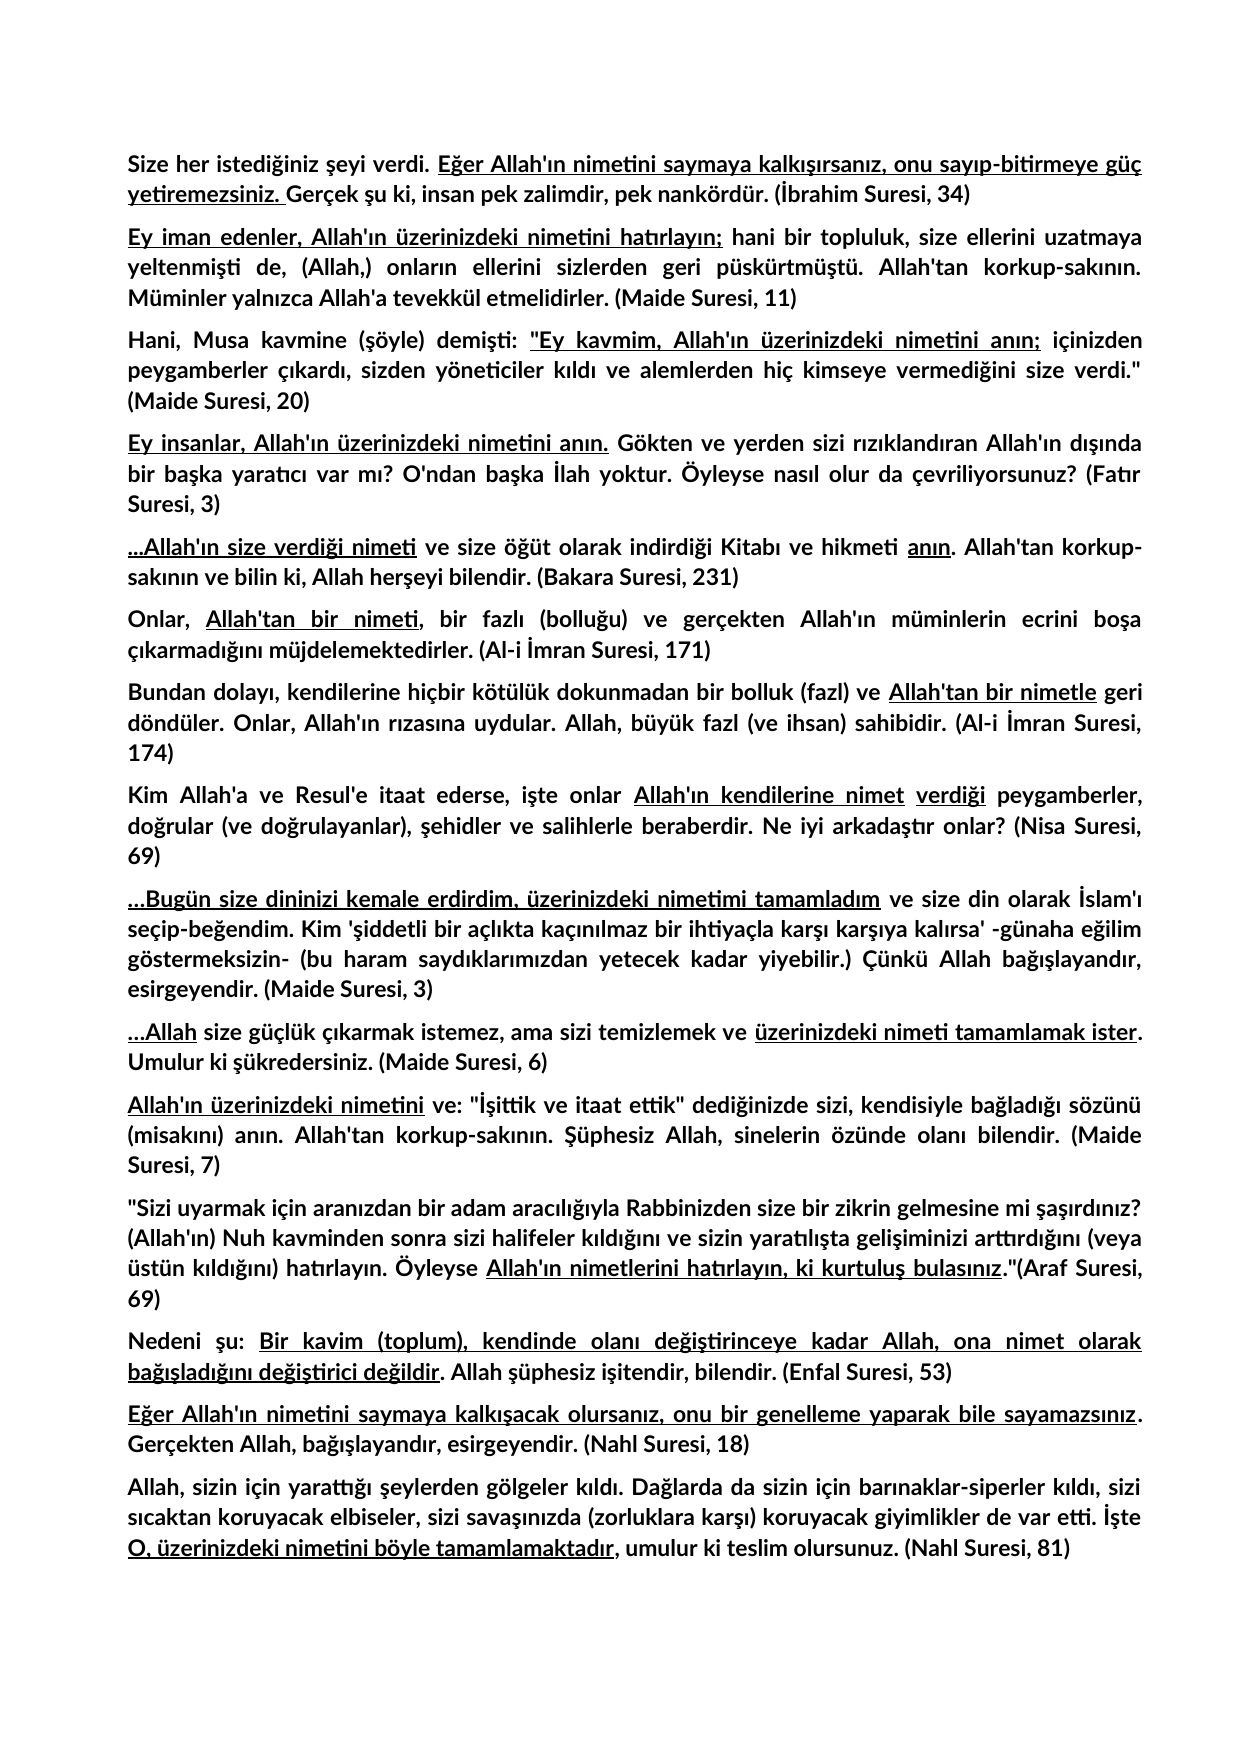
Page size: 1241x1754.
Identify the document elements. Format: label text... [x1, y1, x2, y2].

text "Sizi uyarmak için aranızdan bir adam aracılığıyla Rabbinizden size bir zikrin gelmesine mi şaşırdınız? (Allah'ın) Nuh kavminden sonra sizi halifeler kıldığını ve sizin yaratılışta gelişiminizi arttırdığını (veya üstün kıldığını) hatırlayın. Öyleyse Allah'ın nimetlerini hatırlayın, ki kurtuluş bulasınız."(Araf Suresi, 69) [127, 1194, 1143, 1312]
text Eğer Allah'ın nimetini saymaya kalkışacak olursanız, onu bir genelleme yaparak bile sayamazsınız. Gerçekten Allah, bağışlayandır, esirgeyendir. (Nahl Suresi, 18) [127, 1400, 1143, 1458]
text Bundan dolayı, kendilerine hiçbir kötülük dokunmadan bir bolluk (fazl) ve Allah'tan bir nimetle geri döndüler. Onlar, Allah'ın rızasına uydular. Allah, büyük fazl (ve ihsan) sahibidir. (Al-i İmran Suresi, 174) [127, 678, 1143, 766]
text Allah'ın üzerinizdeki nimetini ve: "İşittik ve itaat ettik" dediğinizde sizi, kendisiyle bağladığı sözünü (misakını) anın. Allah'tan korkup-sakının. Şüphesiz Allah, sinelerin özünde olanı bilendir. (Maide Suresi, 7) [127, 1091, 1143, 1178]
text …Allah size güçlük çıkarmak istemez, ama sizi temizlemek ve üzerinizdeki nimeti tamamlamak ister. Umulur ki şükredersiniz. (Maide Suresi, 6) [127, 1018, 1143, 1075]
text Nedeni şu: Bir kavim (toplum), kendinde olanı değiştirinceye kadar Allah, ona nimet olarak bağışladığını değiştirici değildir. Allah şüphesiz işitendir, bilendir. (Enfal Suresi, 53) [127, 1327, 1143, 1385]
text …Bugün size dininizi kemale erdirdim, üzerinizdeki nimetimi tamamladım ve size din olarak İslam'ı seçip-beğendim. Kim 'şiddetli bir açlıkta kaçınılmaz bir ihtiyaçla karşı karşıya kalırsa' -günaha eğilim göstermeksizin- (bu haram saydıklarımızdan yetecek kadar yiyebilir.) Çünkü Allah bağışlayandır, esirgeyendir. (Maide Suresi, 3) [127, 884, 1143, 1002]
text Size her istediğiniz şeyi verdi. Eğer Allah'ın nimetini saymaya kalkışırsanız, onu sayıp-bitirmeye güç yetiremezsiniz. Gerçek şu ki, insan pek zalimdir, pek nankördür. (İbrahim Suresi, 34) [127, 150, 1143, 208]
text ...Allah'ın size verdiği nimeti ve size öğüt olarak indirdiği Kitabı ve hikmeti anın. Allah'tan korkup-sakının ve bilin ki, Allah herşeyi bilendir. (Bakara Suresi, 231) [127, 532, 1143, 590]
text Onlar, Allah'tan bir nimeti, bir fazlı (bolluğu) ve gerçekten Allah'ın müminlerin ecrini boşa çıkarmadığını müjdelemektedirler. (Al-i İmran Suresi, 171) [127, 605, 1143, 663]
text Hani, Musa kavmine (şöyle) demişti: "Ey kavmim, Allah'ın üzerinizdeki nimetini anın; içinizden peygamberler çıkardı, sizden yöneticiler kıldı ve alemlerden hiç kimseye vermediğini size verdi." (Maide Suresi, 20) [127, 326, 1143, 414]
text Allah, sizin için yarattığı şeylerden gölgeler kıldı. Dağlarda da sizin için barınaklar-siperler kıldı, sizi sıcaktan koruyacak elbiseler, sizi savaşınızda (zorluklara karşı) koruyacak giyimlikler de var etti. İşte O, üzerinizdeki nimetini böyle tamamlamaktadır, umulur ki teslim olursunuz. (Nahl Suresi, 81) [127, 1473, 1143, 1561]
text Kim Allah'a ve Resul'e itaat ederse, işte onlar Allah'ın kendilerine nimet verdiği peygamberler, doğrular (ve doğrulayanlar), şehidler ve salihlerle beraberdir. Ne iyi arkadaştır onlar? (Nisa Suresi, 69) [127, 781, 1143, 869]
text Ey insanlar, Allah'ın üzerinizdeki nimetini anın. Gökten ve yerden sizi rızıklandıran Allah'ın dışında bir başka yaratıcı var mı? O'ndan başka İlah yoktur. Öyleyse nasıl olur da çevriliyorsunuz? (Fatır Suresi, 3) [127, 429, 1143, 517]
text Ey iman edenler, Allah'ın üzerinizdeki nimetini hatırlayın; hani bir topluluk, size ellerini uzatmaya yeltenmişti de, (Allah,) onların ellerini sizlerden geri püskürtmüştü. Allah'tan korkup-sakının. Müminler yalnızca Allah'a tevekkül etmelidirler. (Maide Suresi, 11) [127, 223, 1143, 311]
